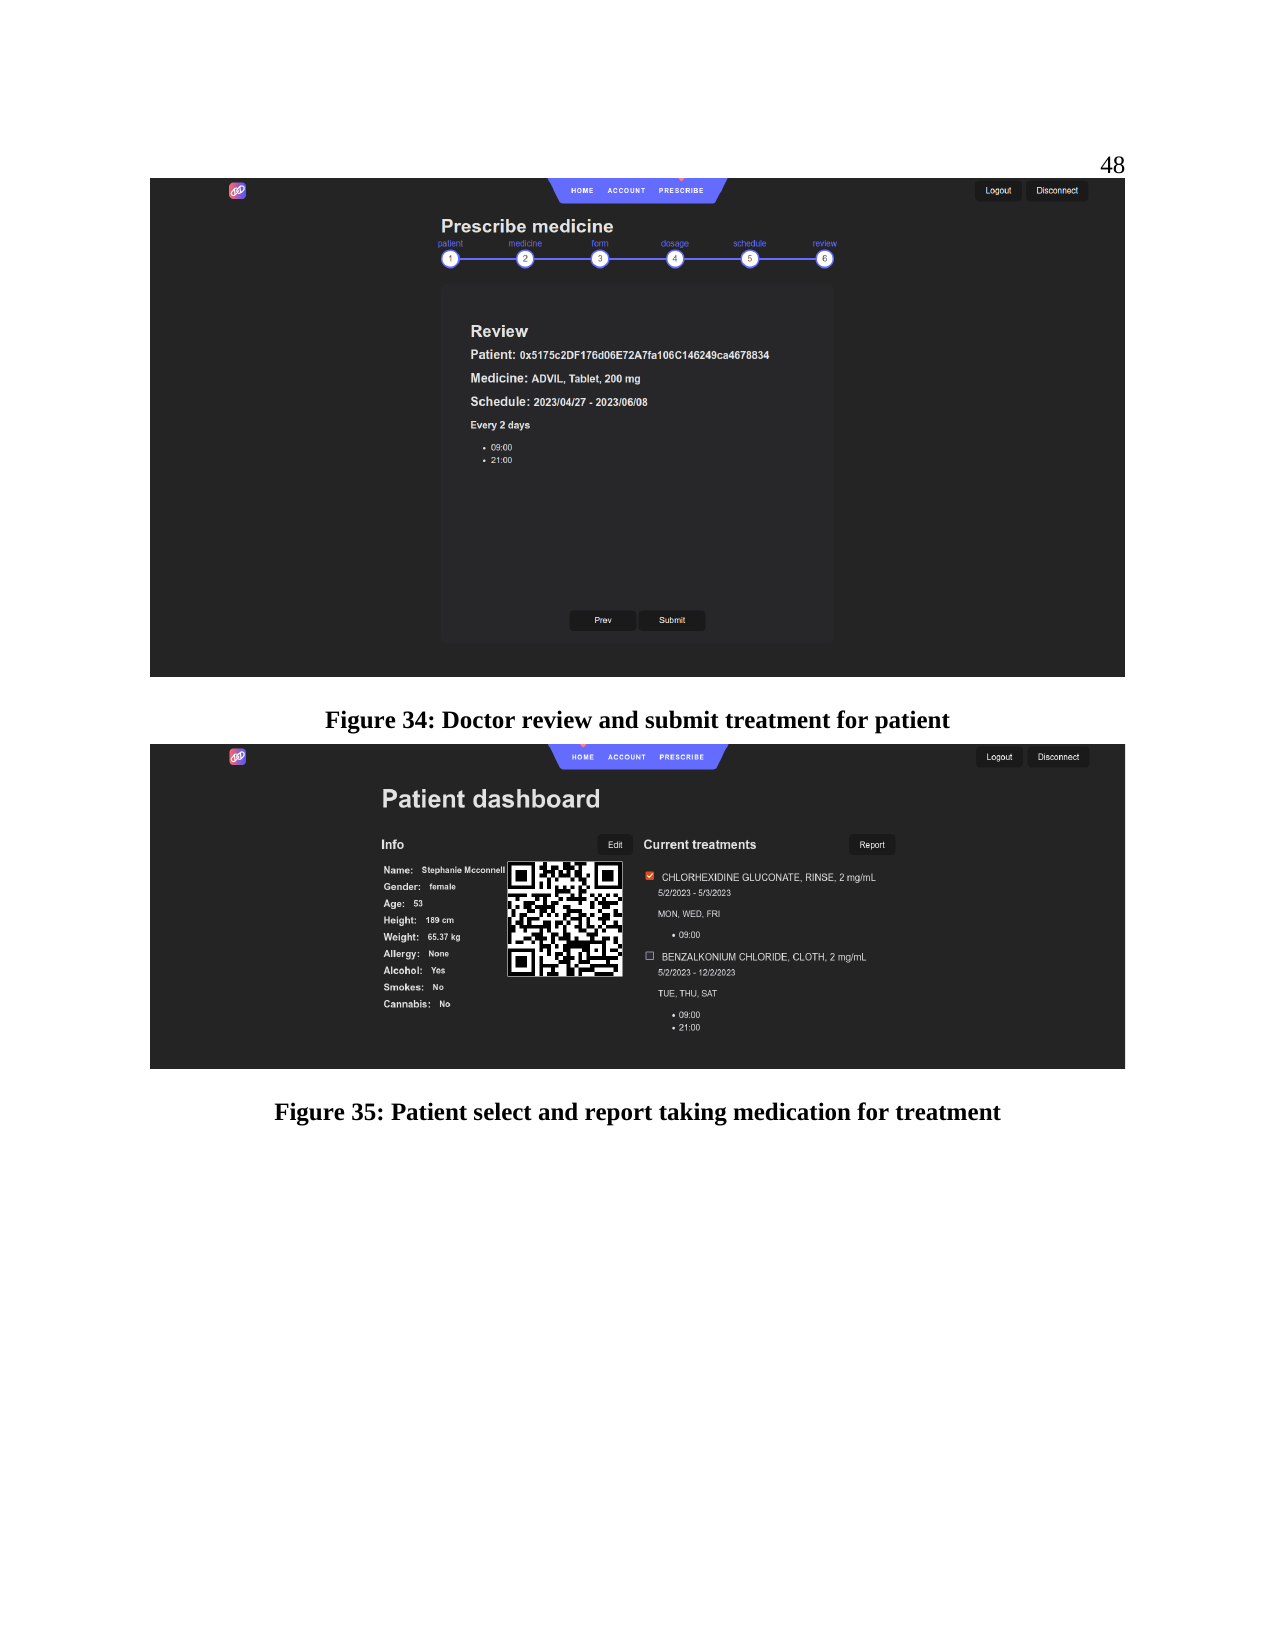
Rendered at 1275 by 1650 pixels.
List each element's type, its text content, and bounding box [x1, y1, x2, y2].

title Figure 35: Patient select and report taking medication for treatment [150, 745, 1125, 1126]
picture [150, 178, 1125, 677]
title Figure 34: Doctor review and submit treatment for patient [150, 677, 1125, 734]
